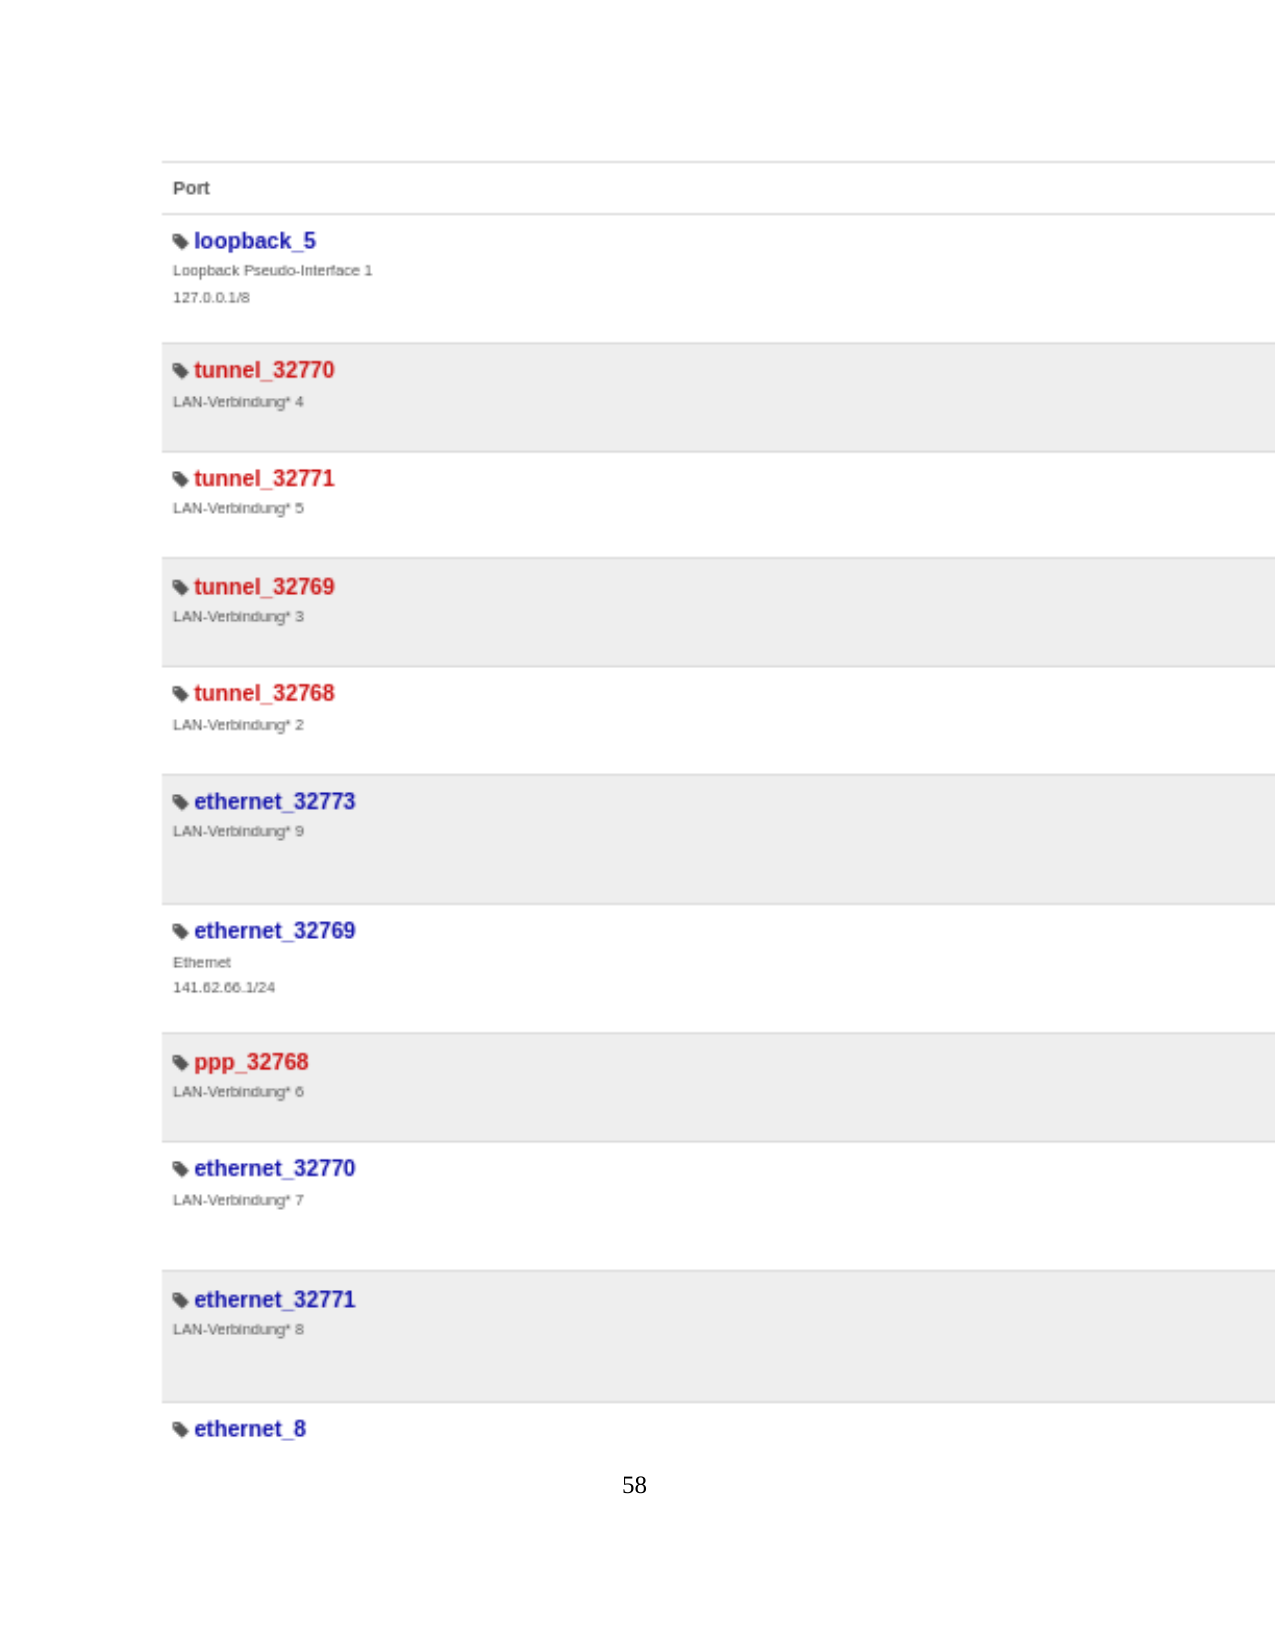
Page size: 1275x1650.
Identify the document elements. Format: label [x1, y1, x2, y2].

picture [150, 150, 1275, 1441]
